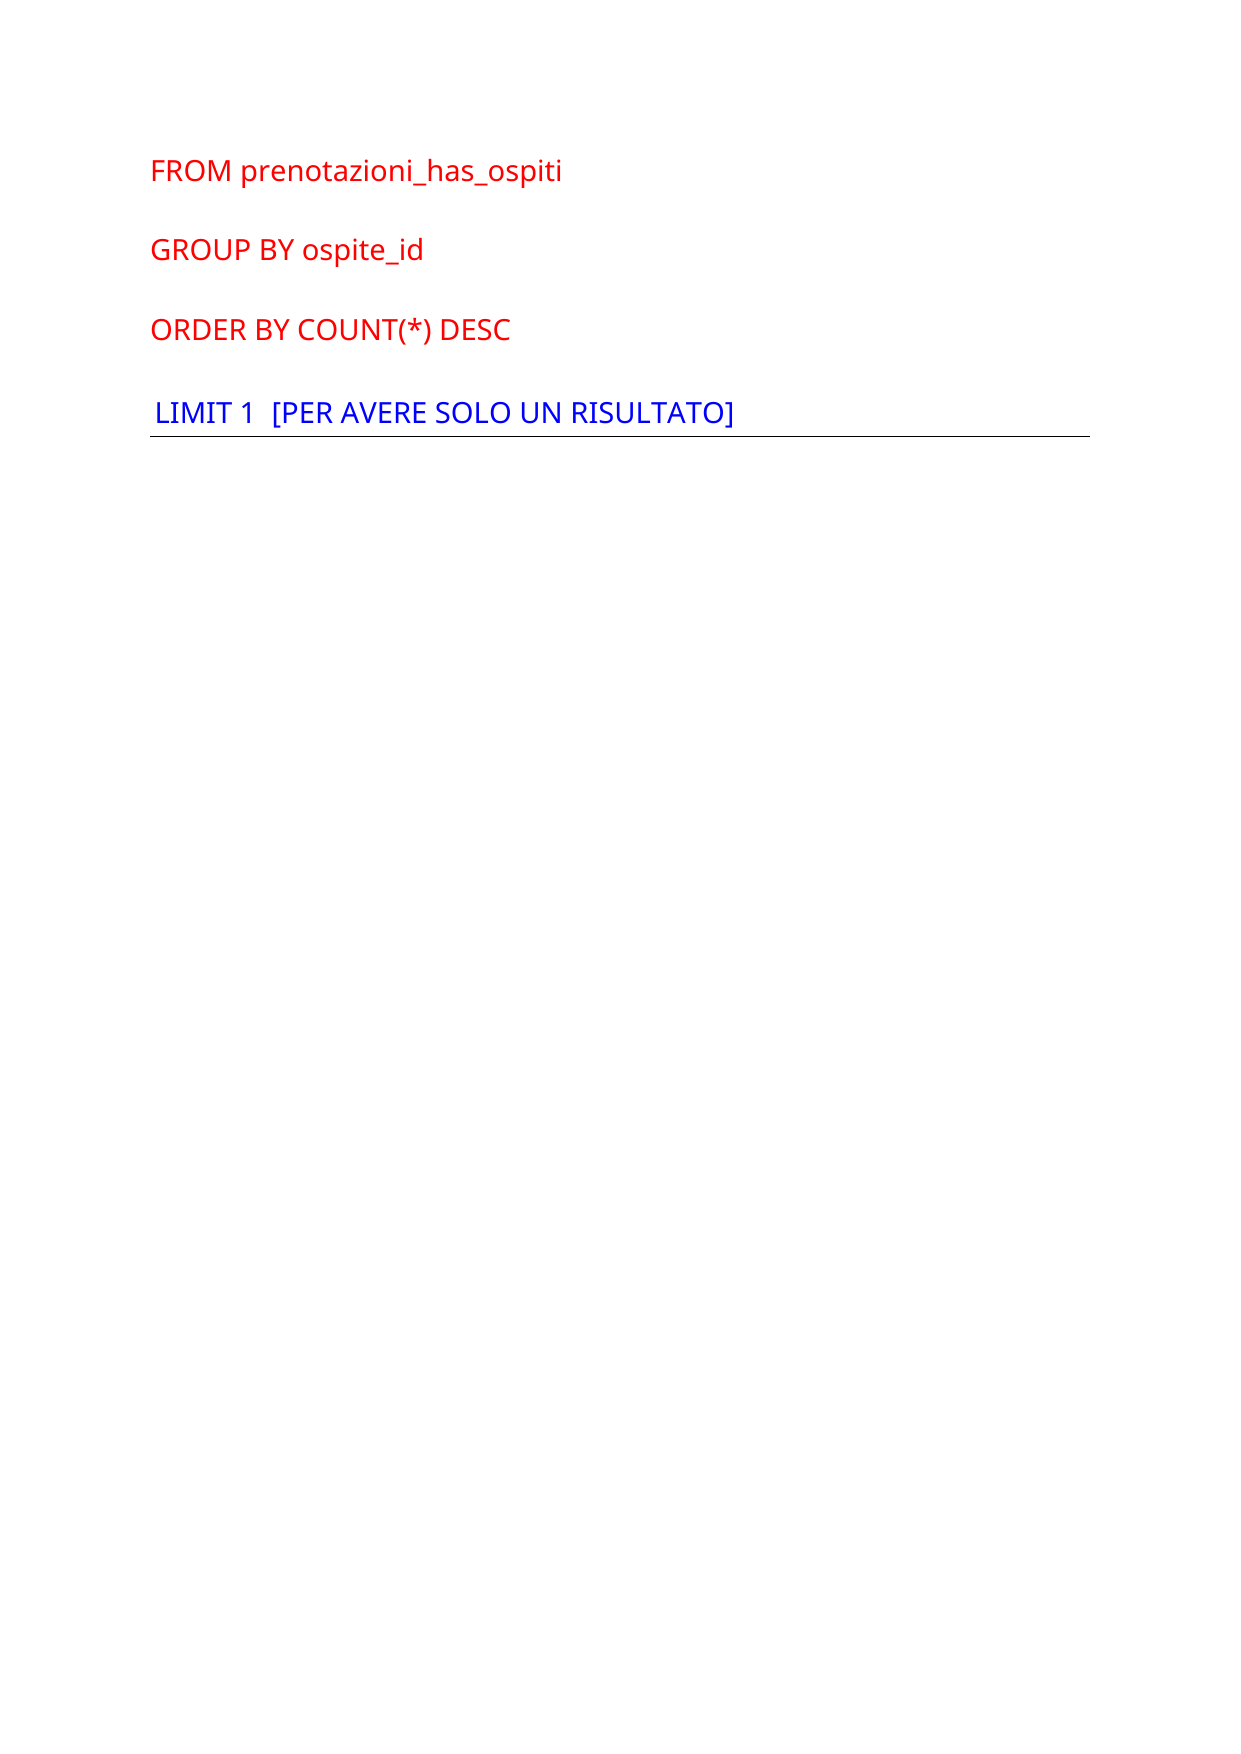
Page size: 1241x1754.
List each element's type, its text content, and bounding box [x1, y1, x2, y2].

text ORDER BY COUNT(*) DESC [150, 309, 1090, 348]
text GROUP BY ospite_id [150, 229, 1090, 269]
text LIMIT 1 [PER AVERE SOLO UN RISULTATO] [150, 388, 1090, 436]
text FROM prenotazioni_has_ospiti [150, 150, 1090, 190]
